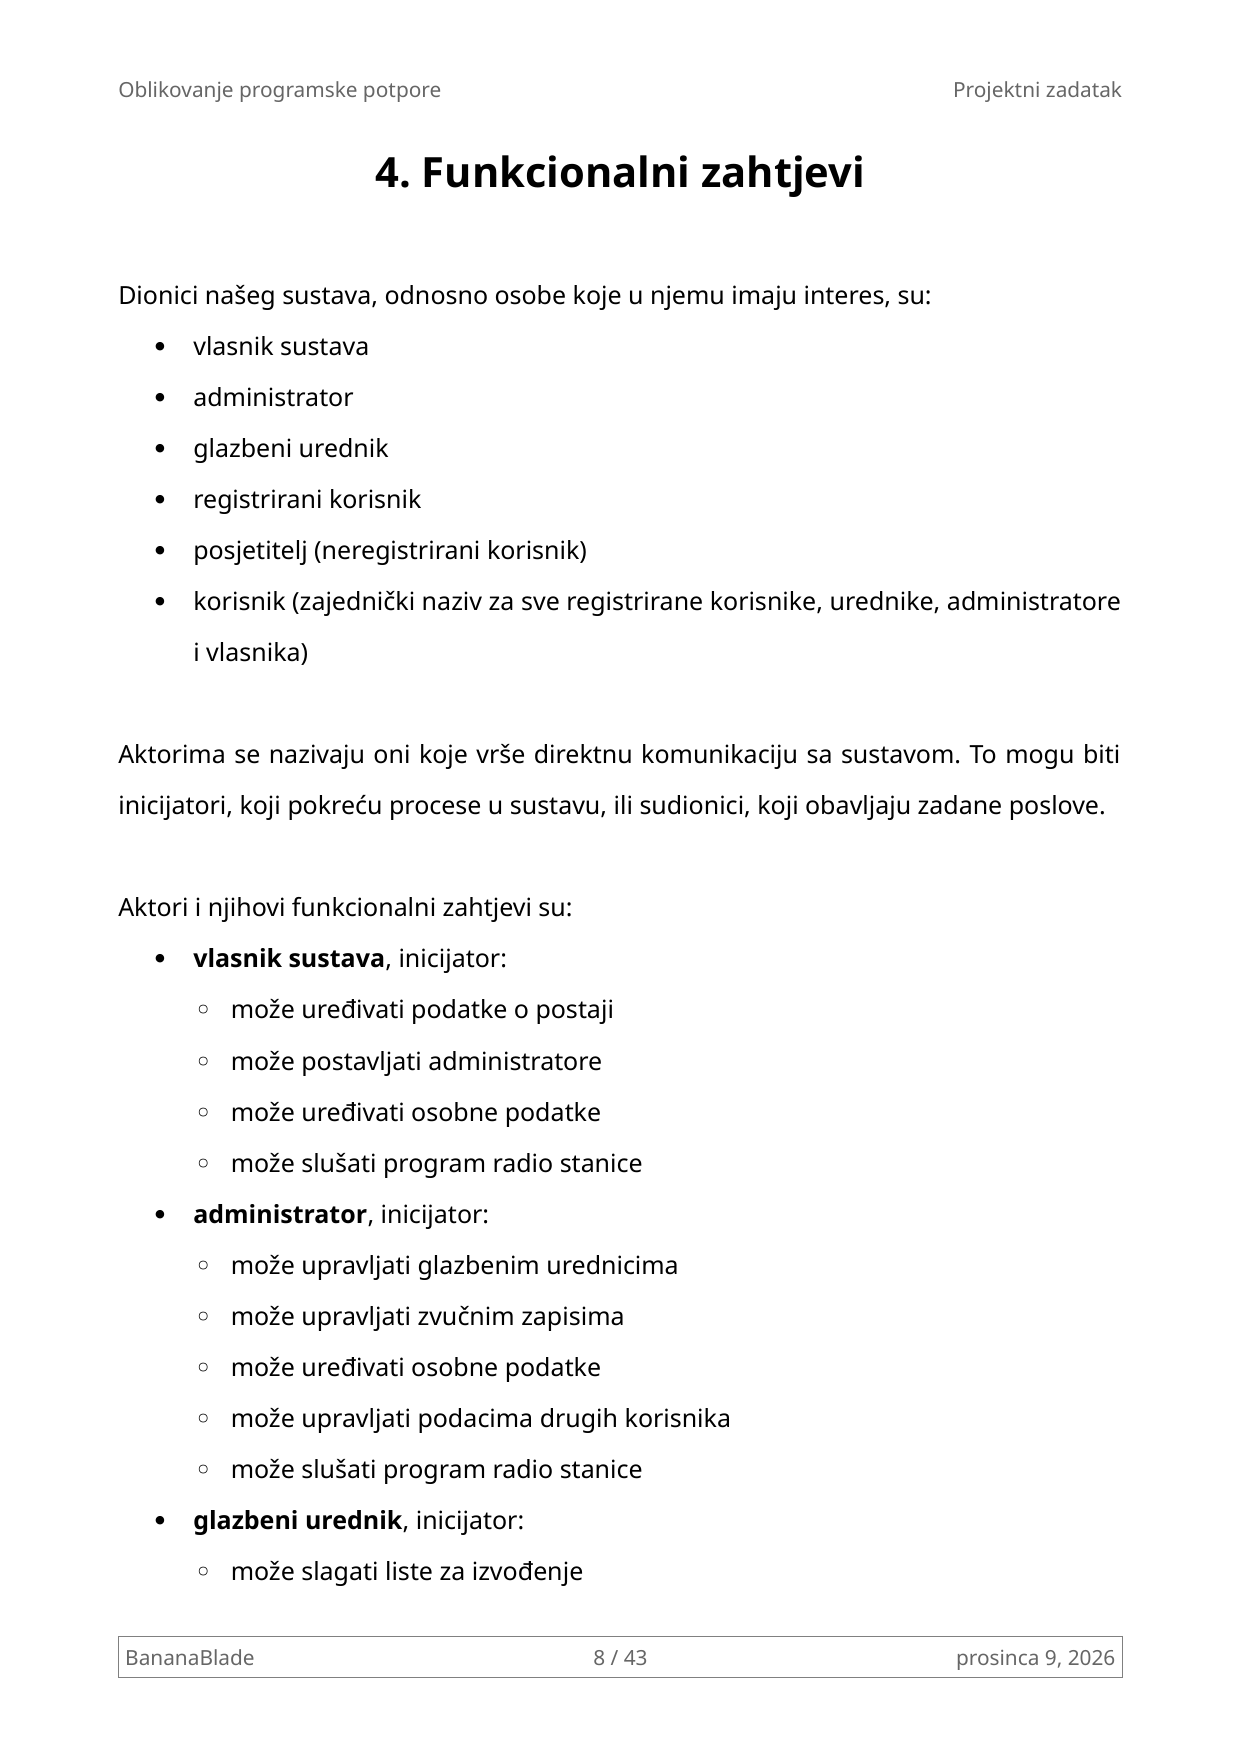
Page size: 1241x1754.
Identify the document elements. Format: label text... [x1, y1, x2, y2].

list može upravljati zvučnim zapisima [193, 1298, 1122, 1332]
text Dionici našeg sustava, odnosno osobe koje u njemu imaju interes, su: [118, 278, 1122, 312]
list administrator, inicijator: [156, 1196, 1122, 1230]
list glazbeni urednik, inicijator: [156, 1503, 1122, 1537]
subtitle 4. Funkcionalni zahtjevi [118, 143, 1122, 200]
text Aktori i njihovi funkcionalni zahtjevi su: [118, 890, 1122, 924]
list korisnik (zajednički naziv za sve registrirane korisnike, urednike, administratore i vlasnika) [156, 584, 1122, 669]
list može upravljati podacima drugih korisnika [193, 1401, 1122, 1434]
list vlasnik sustava, inicijator: [156, 941, 1122, 975]
list registrirani korisnik [156, 482, 1122, 516]
list može uređivati osobne podatke [193, 1094, 1122, 1128]
list može slušati program radio stanice [193, 1452, 1122, 1486]
text Aktorima se nazivaju oni koje vrše direktnu komunikaciju sa sustavom. To mogu biti inicijatori, koji pokreću procese u sustavu, ili sudionici, koji obavljaju zadane poslove. [118, 737, 1122, 822]
list može slušati program radio stanice [193, 1145, 1122, 1179]
list vlasnik sustava [156, 329, 1122, 363]
list glazbeni urednik [156, 431, 1122, 465]
list može slagati liste za izvođenje [193, 1554, 1122, 1588]
list može uređivati osobne podatke [193, 1349, 1122, 1383]
list može uređivati podatke o postaji [193, 992, 1122, 1026]
list posjetitelj (neregistrirani korisnik) [156, 533, 1122, 567]
list može postavljati administratore [193, 1043, 1122, 1077]
list administrator [156, 380, 1122, 414]
list može upravljati glazbenim urednicima [193, 1247, 1122, 1281]
